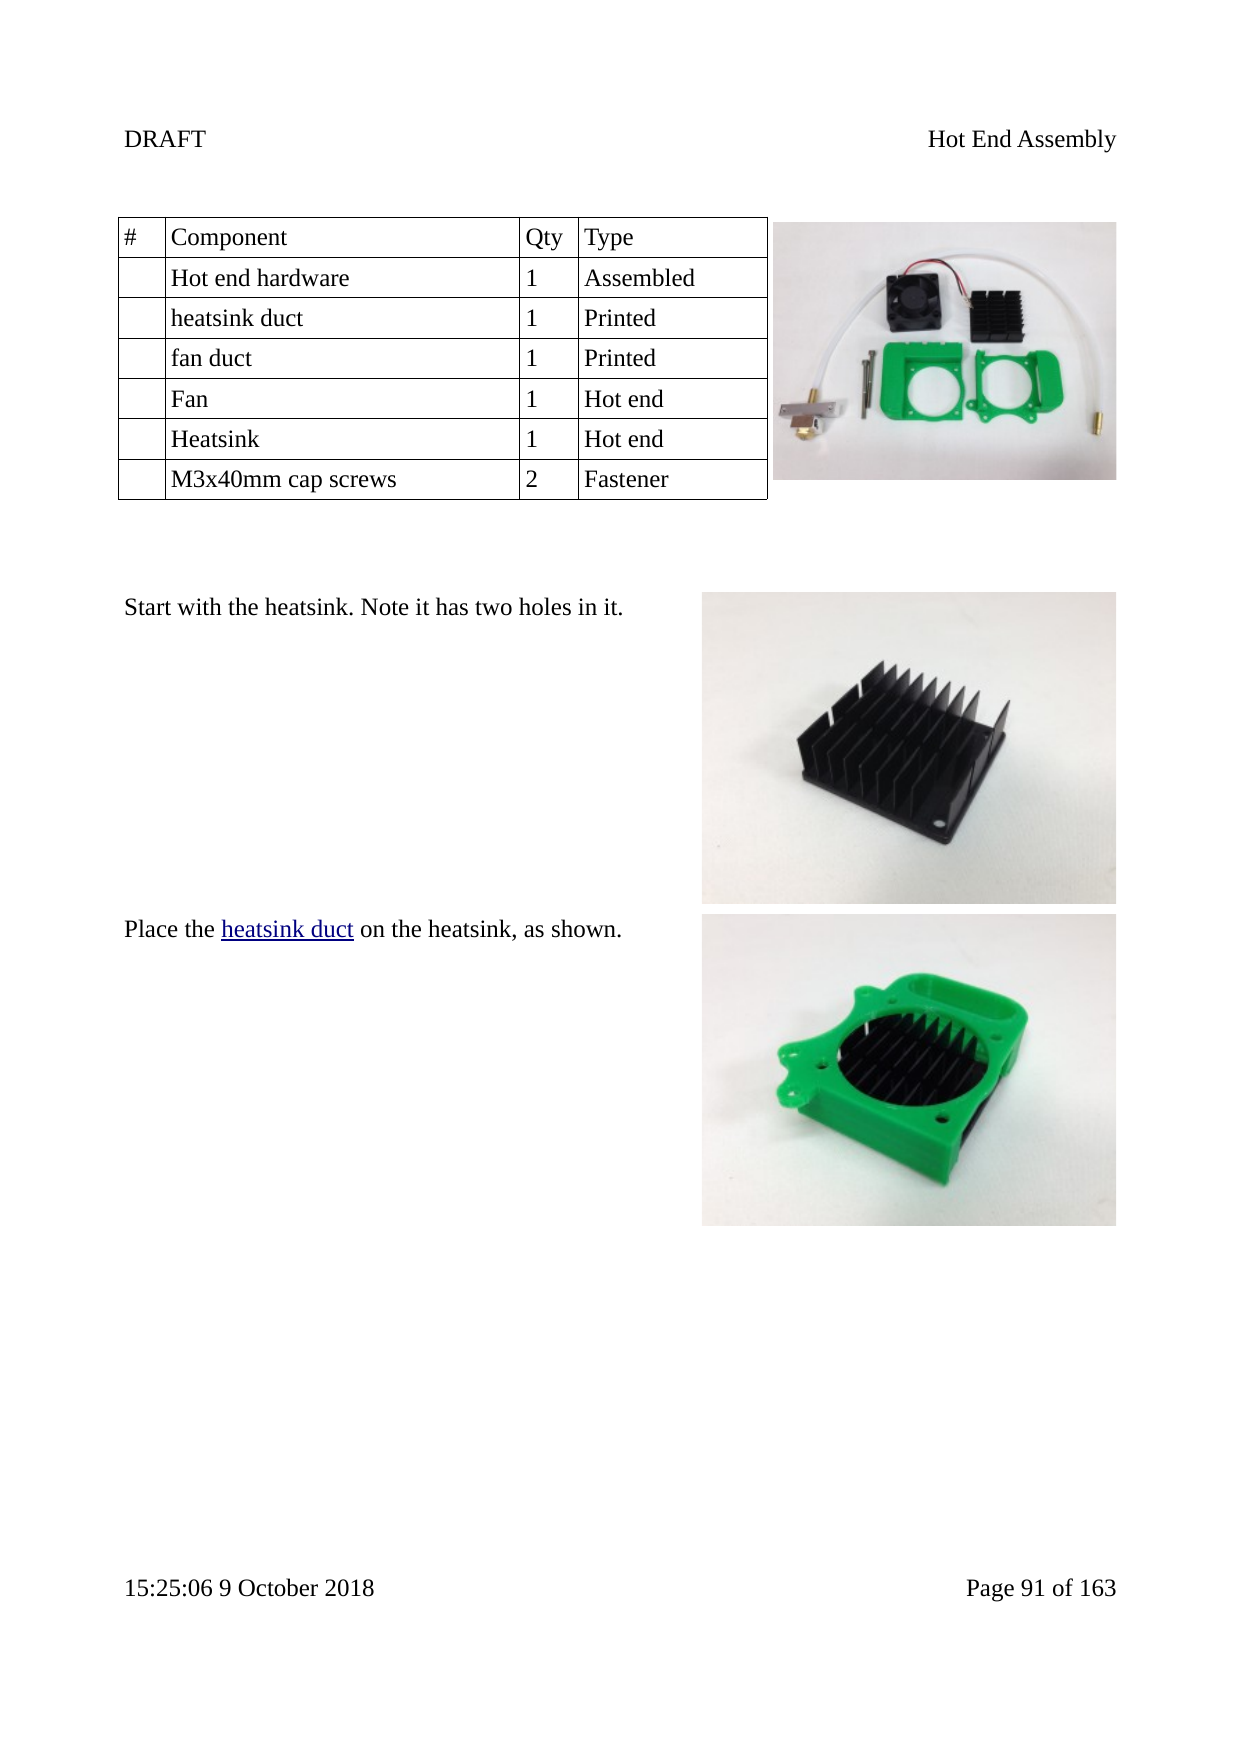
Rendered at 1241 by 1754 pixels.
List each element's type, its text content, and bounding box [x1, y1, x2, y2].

table_cell [119, 298, 165, 337]
table_cell Hot end [579, 419, 767, 458]
table_cell Fastener [579, 460, 767, 499]
table_cell Fan [166, 379, 519, 418]
table_cell [119, 460, 165, 499]
table_cell Heatsink [166, 419, 519, 458]
table_cell 1 [520, 258, 578, 297]
table_cell [119, 419, 165, 458]
table_header # [119, 218, 165, 257]
table_cell [696, 909, 1122, 1231]
table_cell fan duct [166, 339, 519, 378]
table_cell 1 [520, 419, 578, 458]
table_cell Hot end hardware [166, 258, 519, 297]
table_cell Printed [579, 298, 767, 337]
table_cell [520, 500, 578, 539]
table_cell [118, 500, 165, 539]
picture [701, 914, 1117, 1226]
picture [701, 592, 1117, 904]
table_cell 2 [520, 460, 578, 499]
table_cell [119, 258, 165, 297]
table_header Type [579, 218, 767, 257]
table_cell [119, 339, 165, 378]
table_cell M3x40mm cap screws [166, 460, 519, 499]
table_cell [165, 500, 519, 539]
table_cell 1 [520, 339, 578, 378]
table_cell [578, 500, 767, 539]
table_cell 1 [520, 298, 578, 337]
table_cell Printed [579, 339, 767, 378]
table_cell Hot end [579, 379, 767, 418]
table_header [696, 587, 1122, 909]
table_header Component [166, 218, 519, 257]
table_cell 1 [520, 379, 578, 418]
table_header Start with the heatsink. Note it has two holes in it. [118, 587, 696, 909]
table_header Qty [520, 218, 578, 257]
table_cell heatsink duct [166, 298, 519, 337]
picture [773, 222, 1117, 480]
table_header [767, 217, 1122, 539]
table_cell [119, 379, 165, 418]
table_cell Place the heatsink duct on the heatsink, as shown. [118, 909, 696, 1231]
table_cell Assembled [579, 258, 767, 297]
